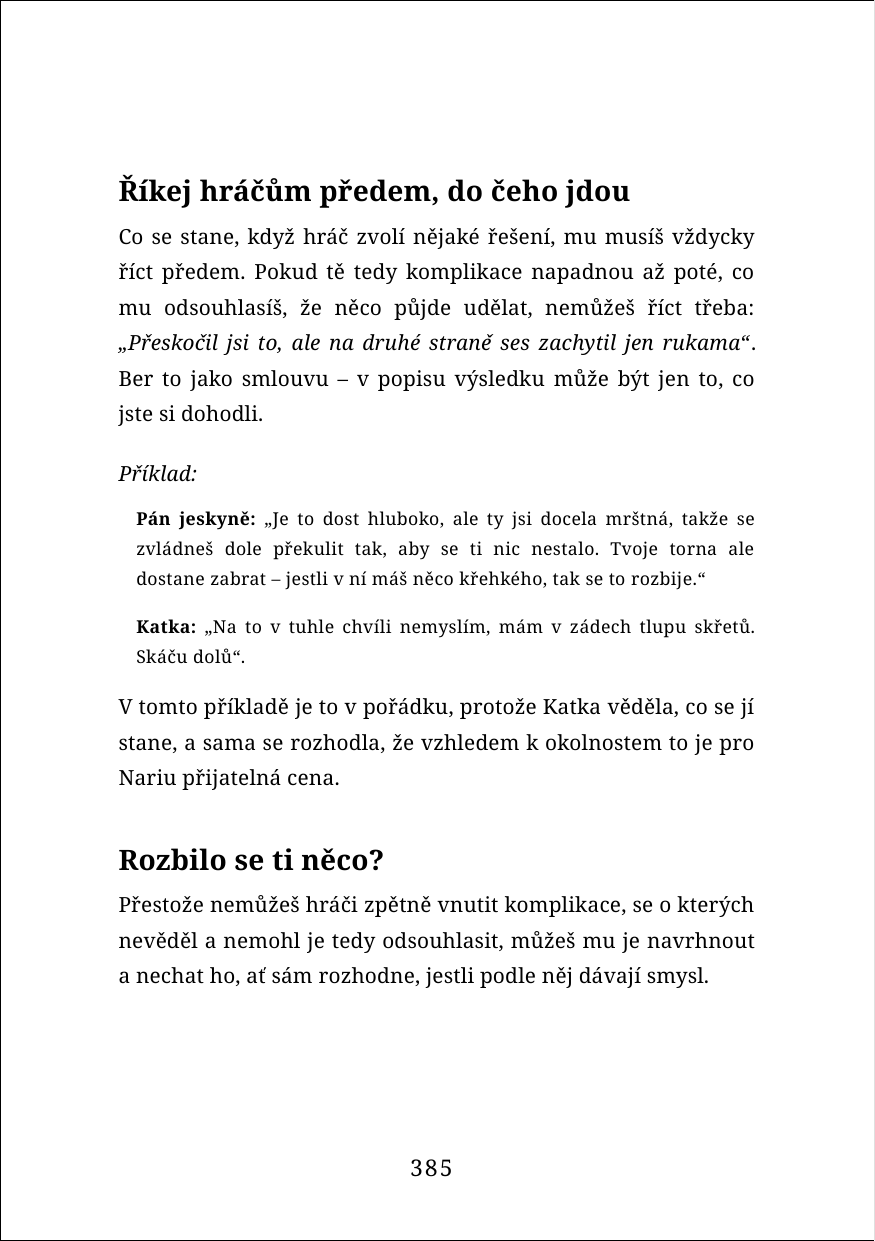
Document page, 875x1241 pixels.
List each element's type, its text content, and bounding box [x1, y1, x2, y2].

subtitle Říkej hráčům předem, do čeho jdou [118, 172, 756, 210]
subtitle Rozbilo se ti něco? [118, 840, 756, 879]
text V tomto příkladě je to v pořádku, protože Katka věděla, co se jí stane, a sama se rozhodla, že vzhledem k okolnostem to je pro Nariu přijatelná cena. [118, 692, 756, 792]
text Příklad: [118, 459, 756, 487]
text Pán jeskyně: „Je to dost hluboko, ale ty jsi docela mrštná, takže se zvládneš dole překulit tak, aby se ti nic nestalo. Tvoje torna ale dostane zabrat – jestli v ní máš něco křehkého, tak se to rozbije.“ [136, 506, 756, 591]
text Přestože nemůžeš hráči zpětně vnutit komplikace, se o kterých nevěděl a nemohl je tedy odsouhlasit, můžeš mu je navrhnout a nechat ho, ať sám rozhodne, jestli podle něj dávají smysl. [118, 890, 756, 990]
text Katka: „Na to v tuhle chvíli nemyslím, mám v zádech tlupu skřetů. Skáču dolů“. [136, 614, 756, 669]
text Co se stane, když hráč zvolí nějaké řešení, mu musíš vždycky říct předem. Pokud tě tedy komplikace napadnou až poté, co mu odsouhlasíš, že něco půjde udělat, nemůžeš říct třeba: „Přeskočil jsi to, ale na druhé straně ses zachytil jen rukama“. Ber to jako smlouvu – v popisu výsledku může být jen to, co jste si dohodli. [118, 222, 756, 428]
